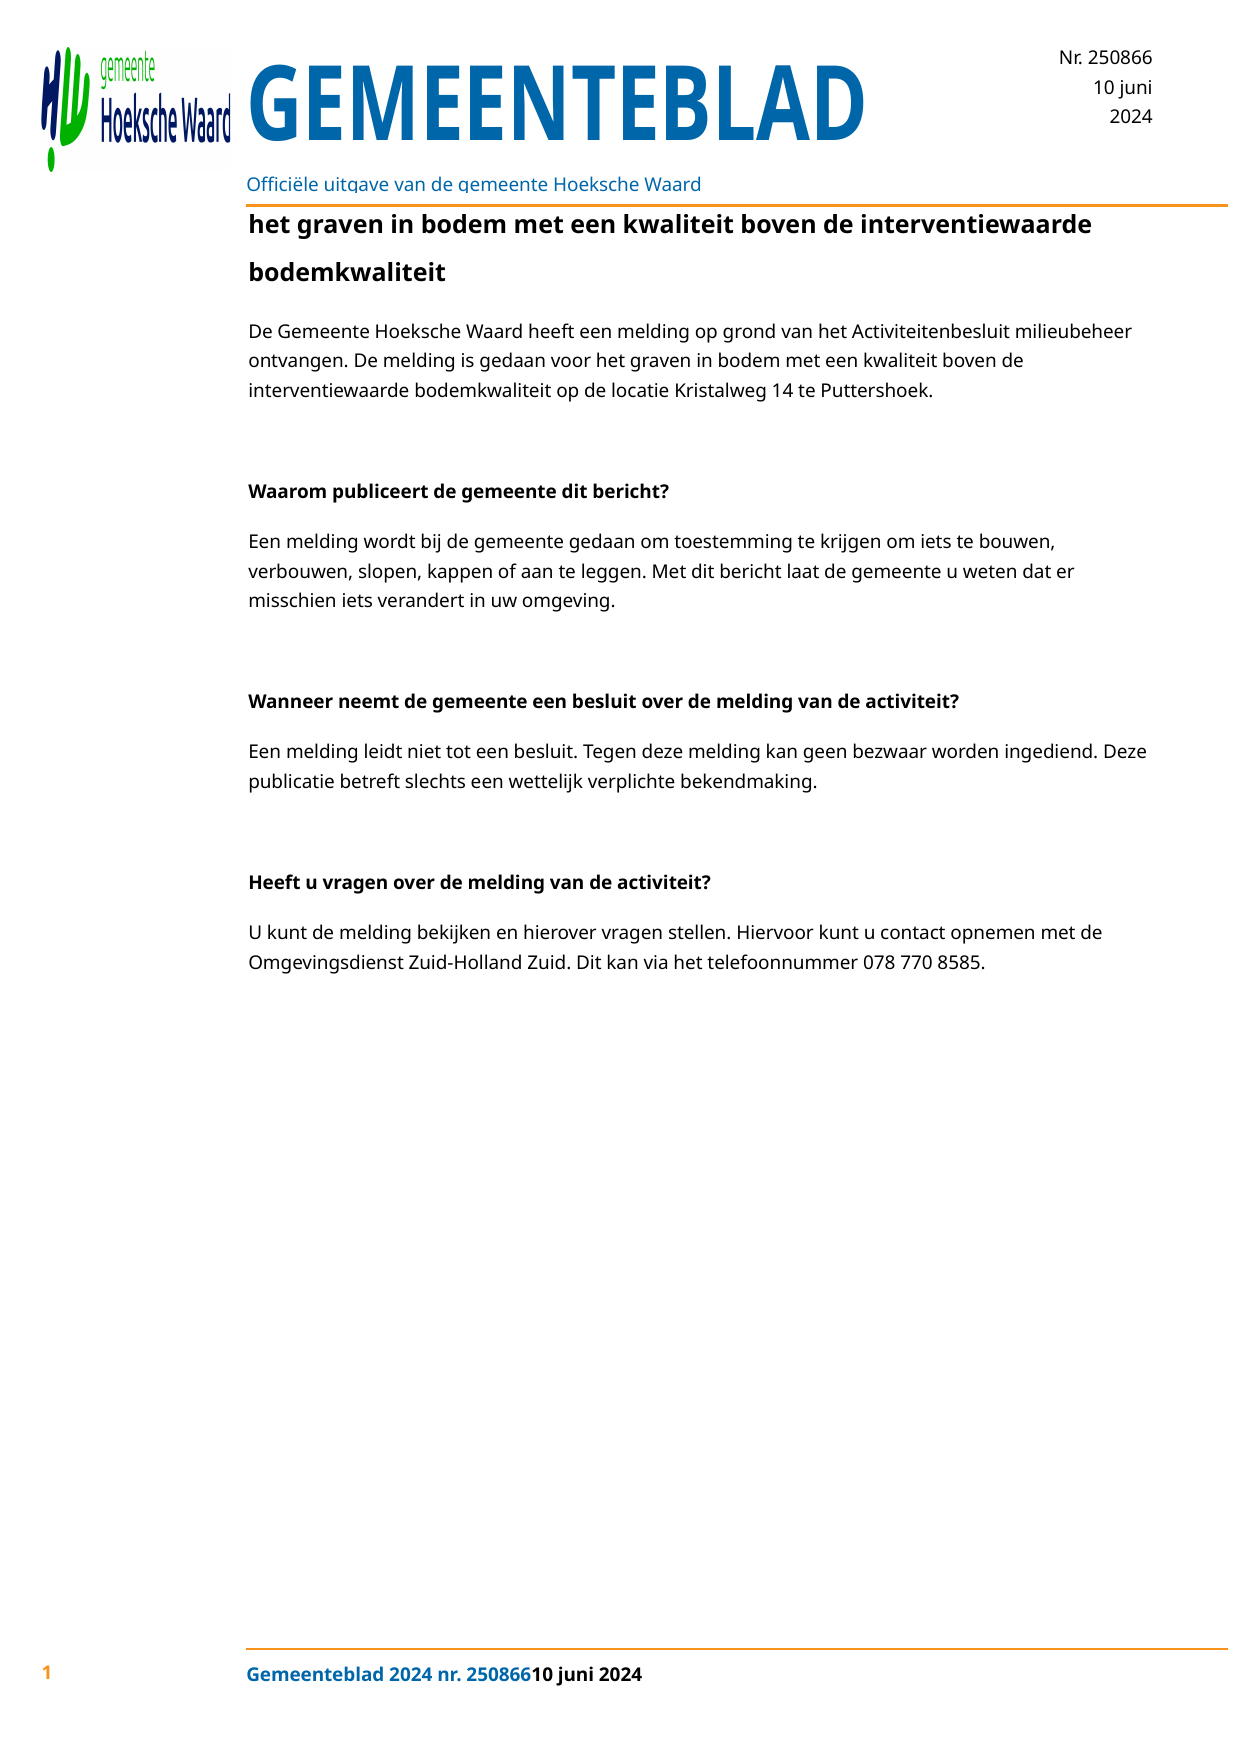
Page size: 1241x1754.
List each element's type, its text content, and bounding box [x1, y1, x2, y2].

text het graven in bodem met een kwaliteit boven de interventiewaarde bodemkwaliteit [248, 207, 1152, 288]
text Een melding wordt bij de gemeente gedaan om toestemming te krijgen om iets te bouwen, verbouwen, slopen, kappen of aan te leggen. Met dit bericht laat de gemeente u weten dat er misschien iets verandert in uw omgeving. [248, 528, 1152, 613]
text U kunt de melding bekijken en hierover vragen stellen. Hiervoor kunt u contact opnemen met de Omgevingsdienst Zuid-Holland Zuid. Dit kan via het telefoonnummer 078 770 8585. [248, 919, 1152, 975]
text Een melding leidt niet tot een besluit. Tegen deze melding kan geen bezwaar worden ingediend. Deze publicatie betreft slechts een wettelijk verplichte bekendmaking. [248, 739, 1152, 794]
text Waarom publiceert de gemeente dit bericht? [248, 478, 1152, 504]
text Heeft u vragen over de melding van de activiteit? [248, 869, 1152, 895]
text De Gemeente Hoeksche Waard heeft een melding op grond van het Activiteitenbesluit milieubeheer ontvangen. De melding is gedaan voor het graven in bodem met een kwaliteit boven de interventiewaarde bodemkwaliteit op de locatie Kristalweg 14 te Puttershoek. [248, 318, 1152, 403]
text Wanneer neemt de gemeente een besluit over de melding van de activiteit? [248, 688, 1152, 714]
picture [41, 47, 231, 172]
